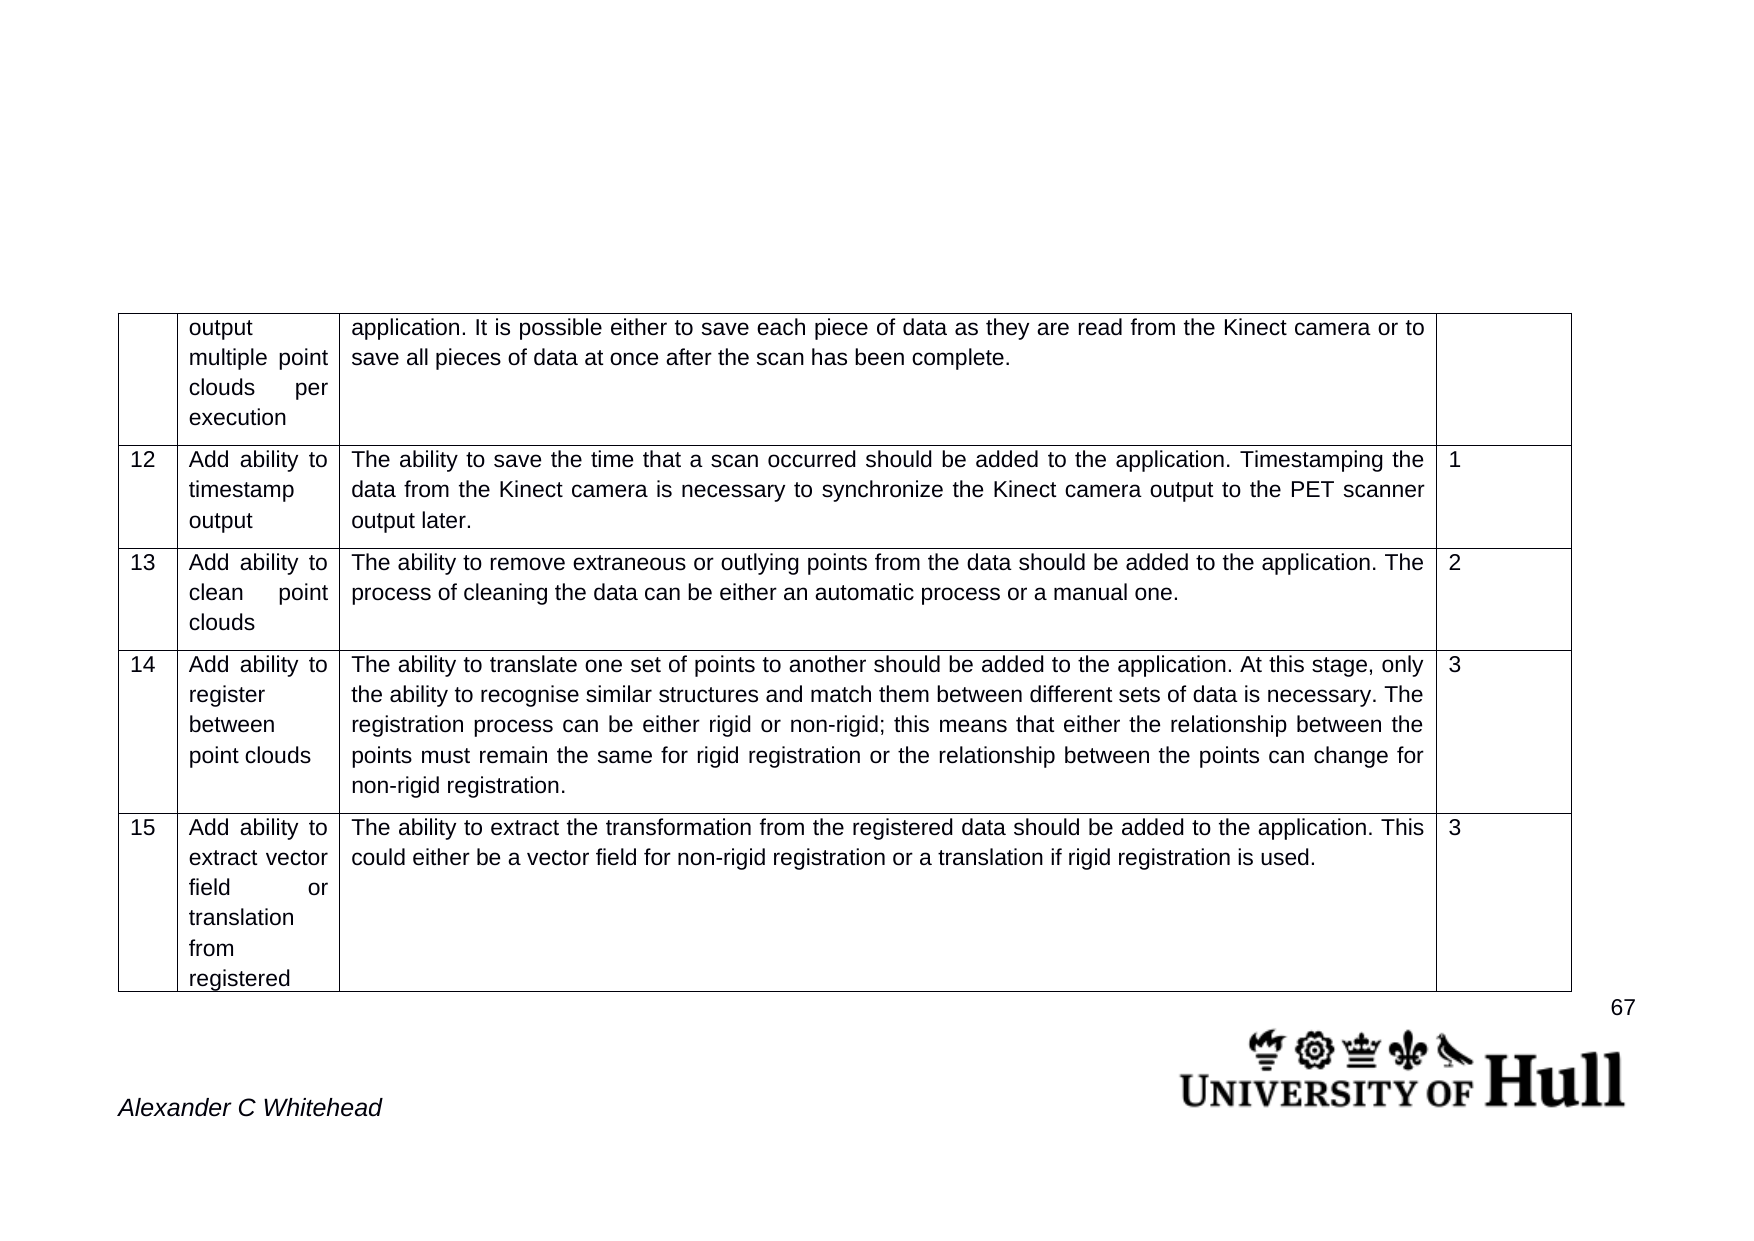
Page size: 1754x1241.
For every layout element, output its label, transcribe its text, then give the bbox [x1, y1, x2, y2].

table_cell Add ability to clean point clouds [178, 549, 339, 650]
table_cell The ability to extract the transformation from the registered data should be added to the application. This could either be a vector field for non-rigid registration or a translation if rigid registration is used. [340, 814, 1436, 991]
table_cell [119, 314, 177, 445]
table_cell 2 [1437, 549, 1571, 650]
table_cell The ability to translate one set of points to another should be added to the application. At this stage, only the ability to recognise similar structures and match them between different sets of data is necessary. The registration process can be either rigid or non-rigid; this means that either the relationship between the points must remain the same for rigid registration or the relationship between the points can change for non-rigid registration. [340, 651, 1436, 813]
table_cell Add ability to timestamp output [178, 446, 339, 547]
table_cell Add ability to extract vector field or translation from registered [178, 814, 339, 991]
table_cell 3 [1437, 814, 1571, 991]
table_cell output multiple point clouds per execution [178, 314, 339, 445]
table_cell 13 [119, 549, 177, 650]
table_cell Add ability to register between point clouds [178, 651, 339, 813]
table_cell The ability to remove extraneous or outlying points from the data should be added to the application. The process of cleaning the data can be either an automatic process or a manual one. [340, 549, 1436, 650]
table_cell The ability to save the time that a scan occurred should be added to the application. Timestamping the data from the Kinect camera is necessary to synchronize the Kinect camera output to the PET scanner output later. [340, 446, 1436, 547]
table_cell 14 [119, 651, 177, 813]
table_cell 1 [1437, 446, 1571, 547]
table_cell application. It is possible either to save each piece of data as they are read from the Kinect camera or to save all pieces of data at once after the scan has been complete. [340, 314, 1436, 445]
table_cell 3 [1437, 651, 1571, 813]
table_cell 15 [119, 814, 177, 991]
picture [1173, 1020, 1634, 1117]
table_cell 12 [119, 446, 177, 547]
table_cell [1437, 314, 1571, 445]
